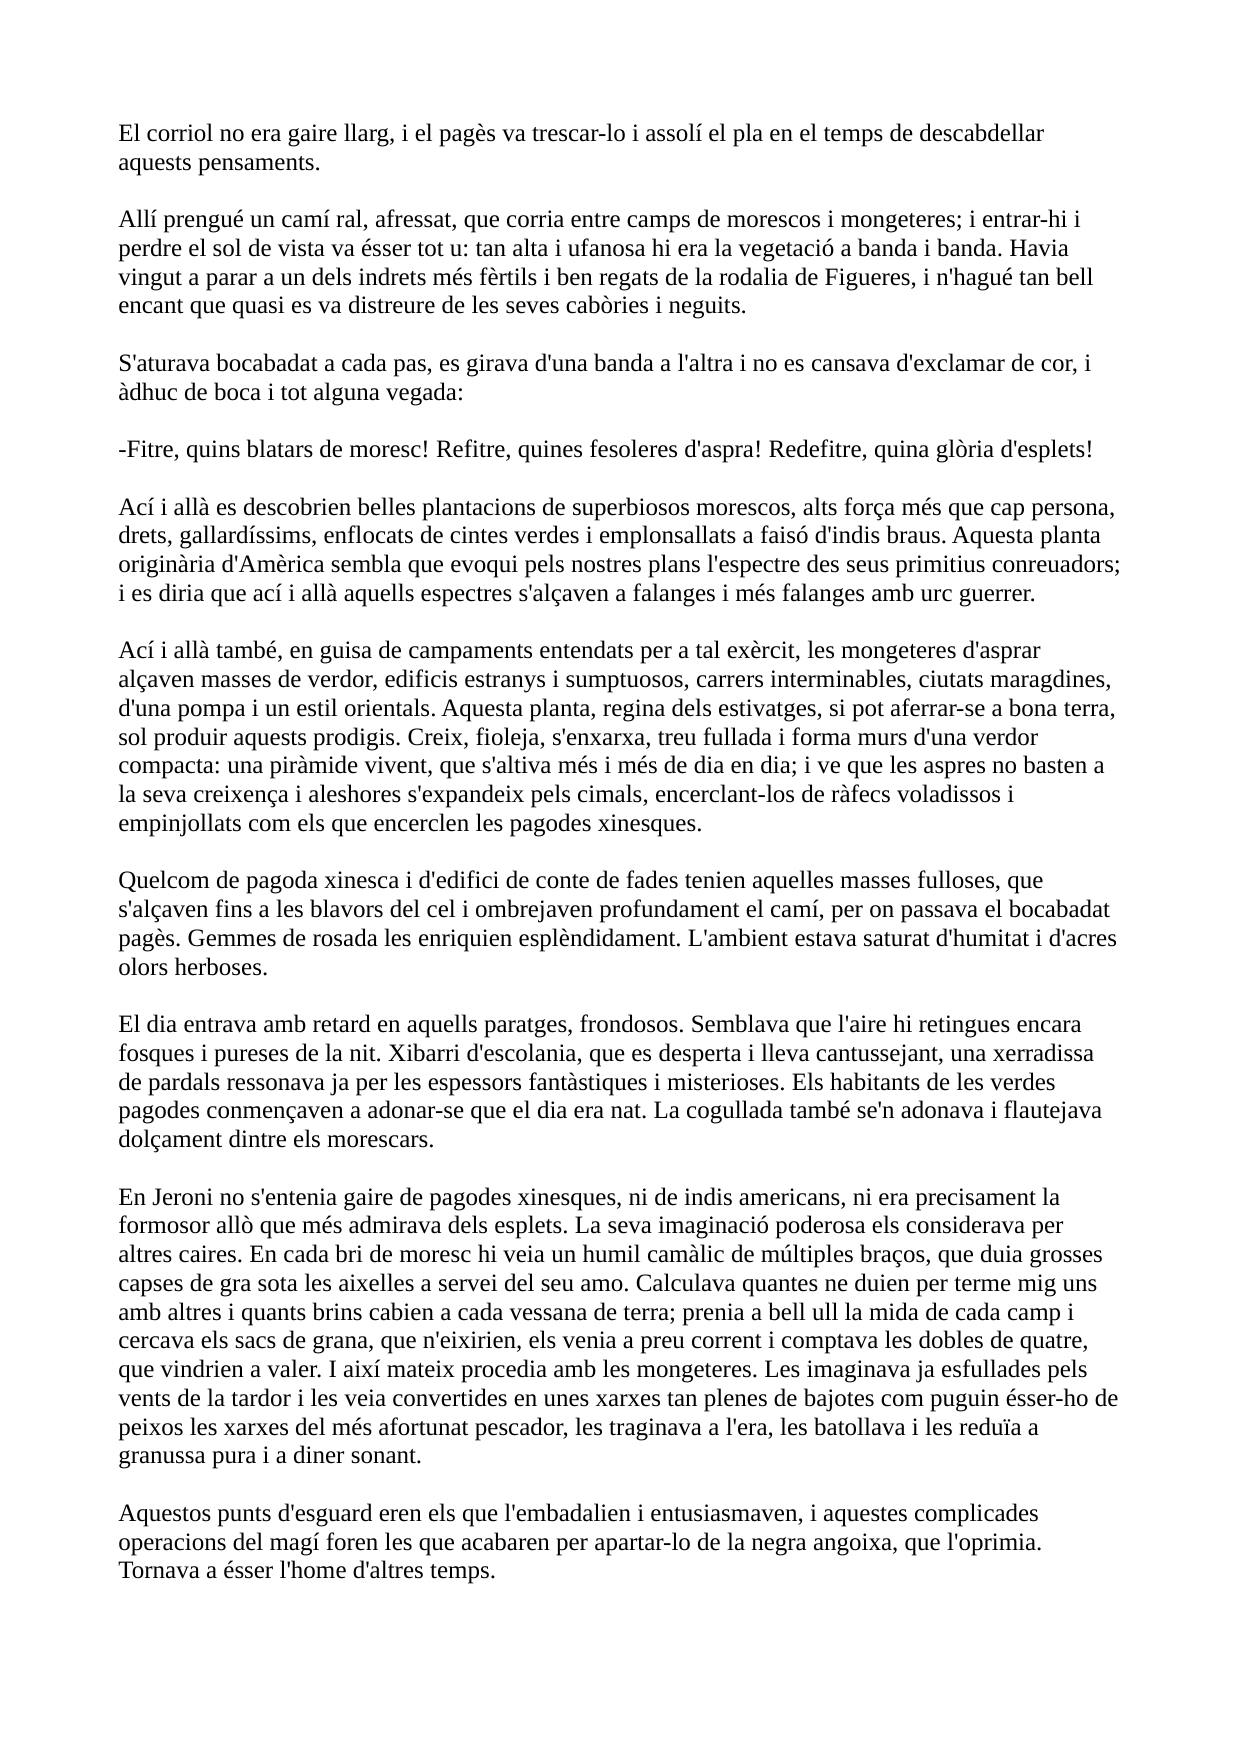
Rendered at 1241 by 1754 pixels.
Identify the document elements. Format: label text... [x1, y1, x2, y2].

text Aquestos punts d'esguard eren els que l'embadalien i entusiasmaven, i aquestes complicades operacions del magí foren les que acabaren per apartar-lo de la negra angoixa, que l'oprimia. Tornava a ésser l'home d'altres temps. [118, 1498, 1122, 1584]
text Ací i allà també, en guisa de campaments entendats per a tal exèrcit, les mongeteres d'asprar alçaven masses de verdor, edificis estranys i sumptuosos, carrers interminables, ciutats maragdines, d'una pompa i un estil orientals. Aquesta planta, regina dels estivatges, si pot aferrar-se a bona terra, sol produir aquests prodigis. Creix, fioleja, s'enxarxa, treu fullada i forma murs d'una verdor compacta: una piràmide vivent, que s'altiva més i més de dia en dia; i ve que les aspres no basten a la seva creixença i aleshores s'expandeix pels cimals, encerclant-los de ràfecs voladissos i empinjollats com els que encerclen les pagodes xinesques. [118, 636, 1122, 837]
text -Fitre, quins blatars de moresc! Refitre, quines fesoleres d'aspra! Redefitre, quina glòria d'esplets! [118, 434, 1122, 463]
text El corriol no era gaire llarg, i el pagès va trescar-lo i assolí el pla en el temps de descabdellar aquests pensaments. [118, 118, 1122, 176]
text En Jeroni no s'entenia gaire de pagodes xinesques, ni de indis americans, ni era precisament la formosor allò que més admirava dels esplets. La seva imaginació poderosa els considerava per altres caires. En cada bri de moresc hi veia un humil camàlic de múltiples braços, que duia grosses capses de gra sota les aixelles a servei del seu amo. Calculava quantes ne duien per terme mig uns amb altres i quants brins cabien a cada vessana de terra; prenia a bell ull la mida de cada camp i cercava els sacs de grana, que n'eixirien, els venia a preu corrent i comptava les dobles de quatre, que vindrien a valer. I així mateix procedia amb les mongeteres. Les imaginava ja esfullades pels vents de la tardor i les veia convertides en unes xarxes tan plenes de bajotes com puguin ésser-ho de peixos les xarxes del més afortunat pescador, les traginava a l'era, les batollava i les reduïa a granussa pura i a diner sonant. [118, 1182, 1122, 1469]
text El dia entrava amb retard en aquells paratges, frondosos. Semblava que l'aire hi retingues encara fosques i pureses de la nit. Xibarri d'escolania, que es desperta i lleva cantussejant, una xerradissa de pardals ressonava ja per les espessors fantàstiques i misterioses. Els habitants de les verdes pagodes conmençaven a adonar-se que el dia era nat. La cogullada també se'n adonava i flautejava dolçament dintre els morescars. [118, 1009, 1122, 1153]
text Quelcom de pagoda xinesca i d'edifici de conte de fades tenien aquelles masses fulloses, que s'alçaven fins a les blavors del cel i ombrejaven profundament el camí, per on passava el bocabadat pagès. Gemmes de rosada les enriquien esplèndidament. L'ambient estava saturat d'humitat i d'acres olors herboses. [118, 866, 1122, 981]
text Ací i allà es descobrien belles plantacions de superbiosos morescos, alts força més que cap persona, drets, gallardíssims, enflocats de cintes verdes i emplonsallats a faisó d'indis braus. Aquesta planta originària d'Amèrica sembla que evoqui pels nostres plans l'espectre des seus primitius conreuadors; i es diria que ací i allà aquells espectres s'alçaven a falanges i més falanges amb urc guerrer. [118, 492, 1122, 607]
text S'aturava bocabadat a cada pas, es girava d'una banda a l'altra i no es cansava d'exclamar de cor, i àdhuc de boca i tot alguna vegada: [118, 348, 1122, 406]
text Allí prengué un camí ral, afressat, que corria entre camps de morescos i mongeteres; i entrar-hi i perdre el sol de vista va ésser tot u: tan alta i ufanosa hi era la vegetació a banda i banda. Havia vingut a parar a un dels indrets més fèrtils i ben regats de la rodalia de Figueres, i n'hagué tan bell encant que quasi es va distreure de les seves cabòries i neguits. [118, 204, 1122, 319]
